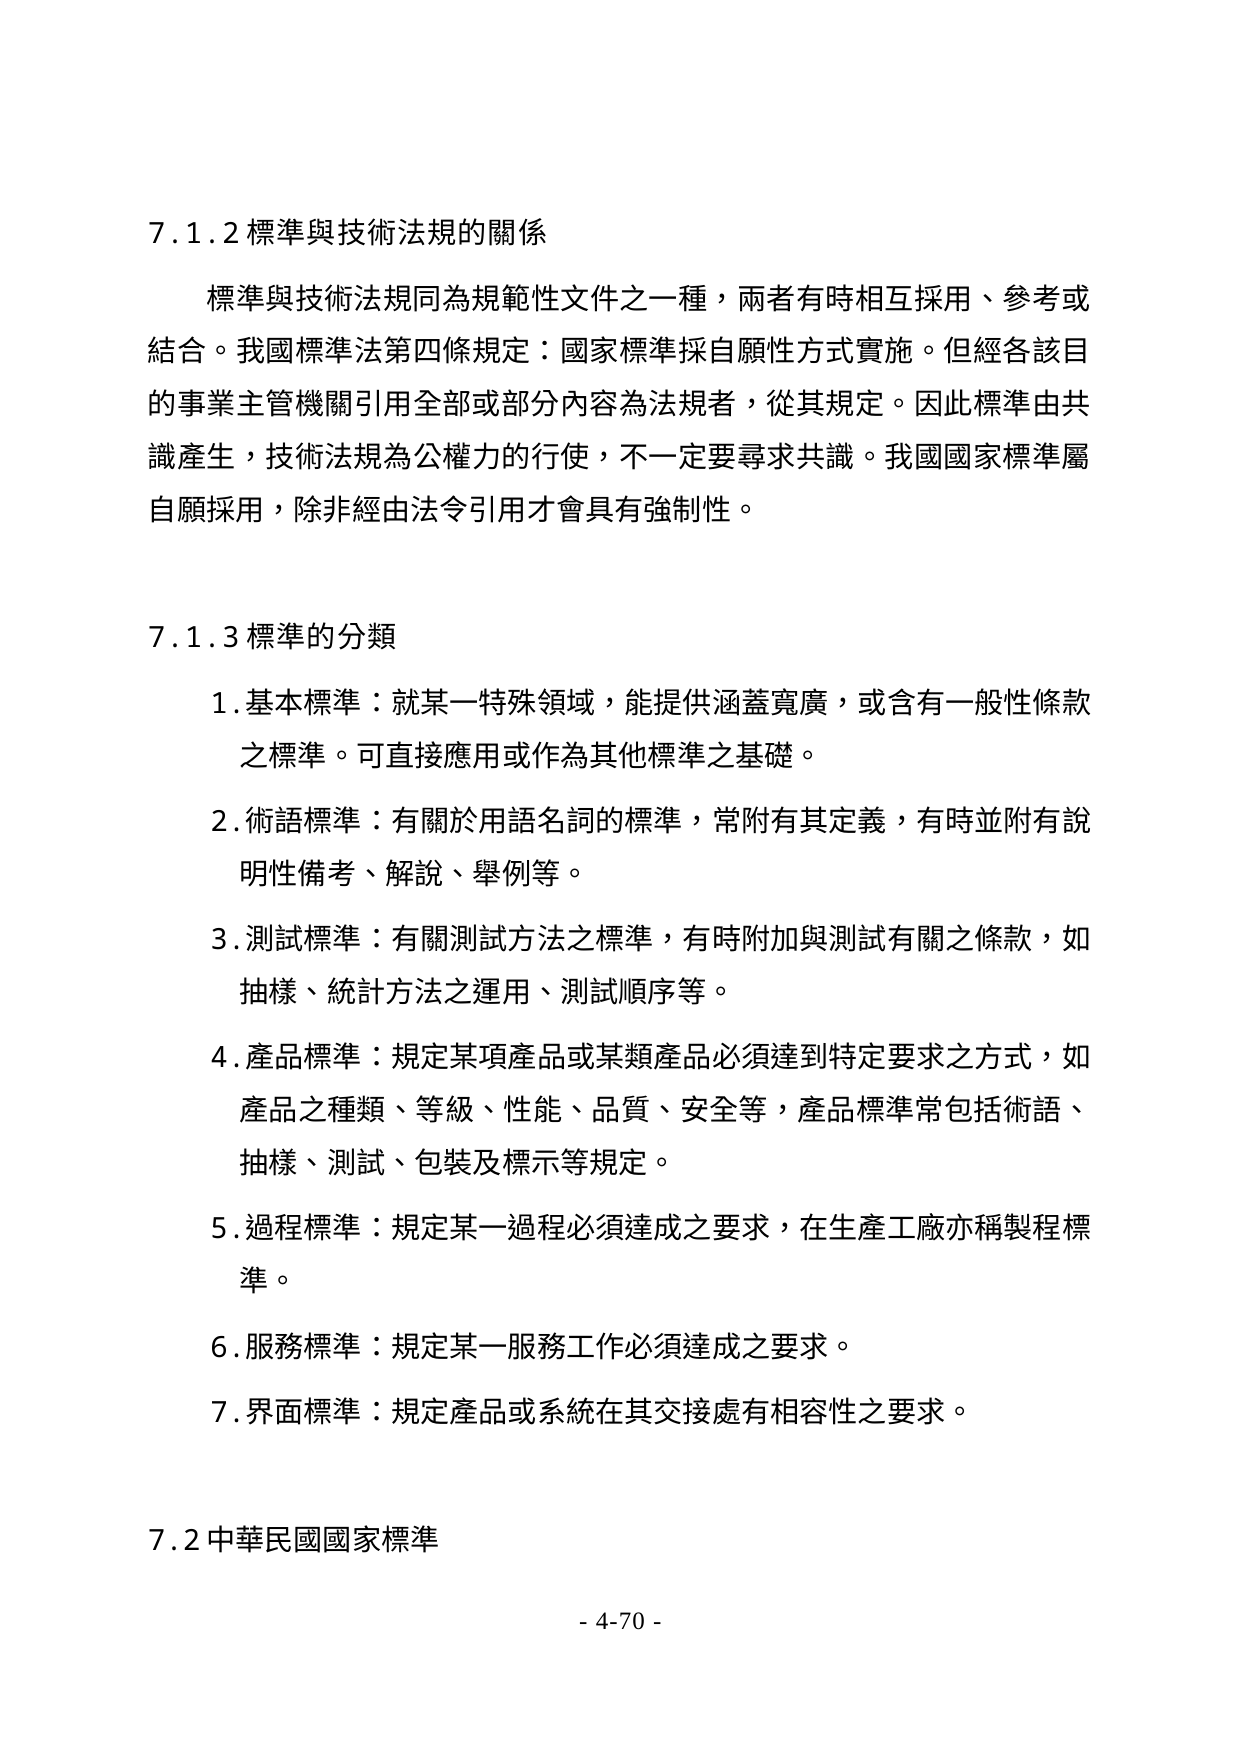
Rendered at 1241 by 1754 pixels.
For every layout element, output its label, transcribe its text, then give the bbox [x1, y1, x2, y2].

text 4.產品標準：規定某項產品或某類產品必須達到特定要求之方式，如產品之種類、等級、性能、品質、安全等，產品標準常包括術語、抽樣、測試、包裝及標示等規定。 [210, 1034, 1092, 1182]
text 標準與技術法規同為規範性文件之一種，兩者有時相互採用、參考或結合。我國標準法第四條規定：國家標準採自願性方式實施。但經各該目的事業主管機關引用全部或部分內容為法規者，從其規定。因此標準由共識產生，技術法規為公權力的行使，不一定要尋求共識。我國國家標準屬自願採用，除非經由法令引用才會具有強制性。 [148, 275, 1092, 529]
text 7.1.2標準與技術法規的關係 [148, 210, 1092, 252]
text 2.術語標準：有關於用語名詞的標準，常附有其定義，有時並附有說明性備考、解說、舉例等。 [210, 797, 1092, 893]
text 7.2中華民國國家標準 [148, 1516, 1092, 1558]
text 1.基本標準：就某一特殊領域，能提供涵蓋寬廣，或含有一般性條款之標準。可直接應用或作為其他標準之基礎。 [210, 679, 1092, 774]
text 6.服務標準：規定某一服務工作必須達成之要求。 [210, 1323, 1092, 1366]
text 7.1.3標準的分類 [148, 614, 1092, 656]
text 5.過程標準：規定某一過程必須達成之要求，在生產工廠亦稱製程標準。 [210, 1205, 1092, 1300]
text 3.測試標準：有關測試方法之標準，有時附加與測試有關之條款，如抽樣、統計方法之運用、測試順序等。 [210, 916, 1092, 1011]
text 7.界面標準：規定產品或系統在其交接處有相容性之要求。 [210, 1389, 1092, 1431]
